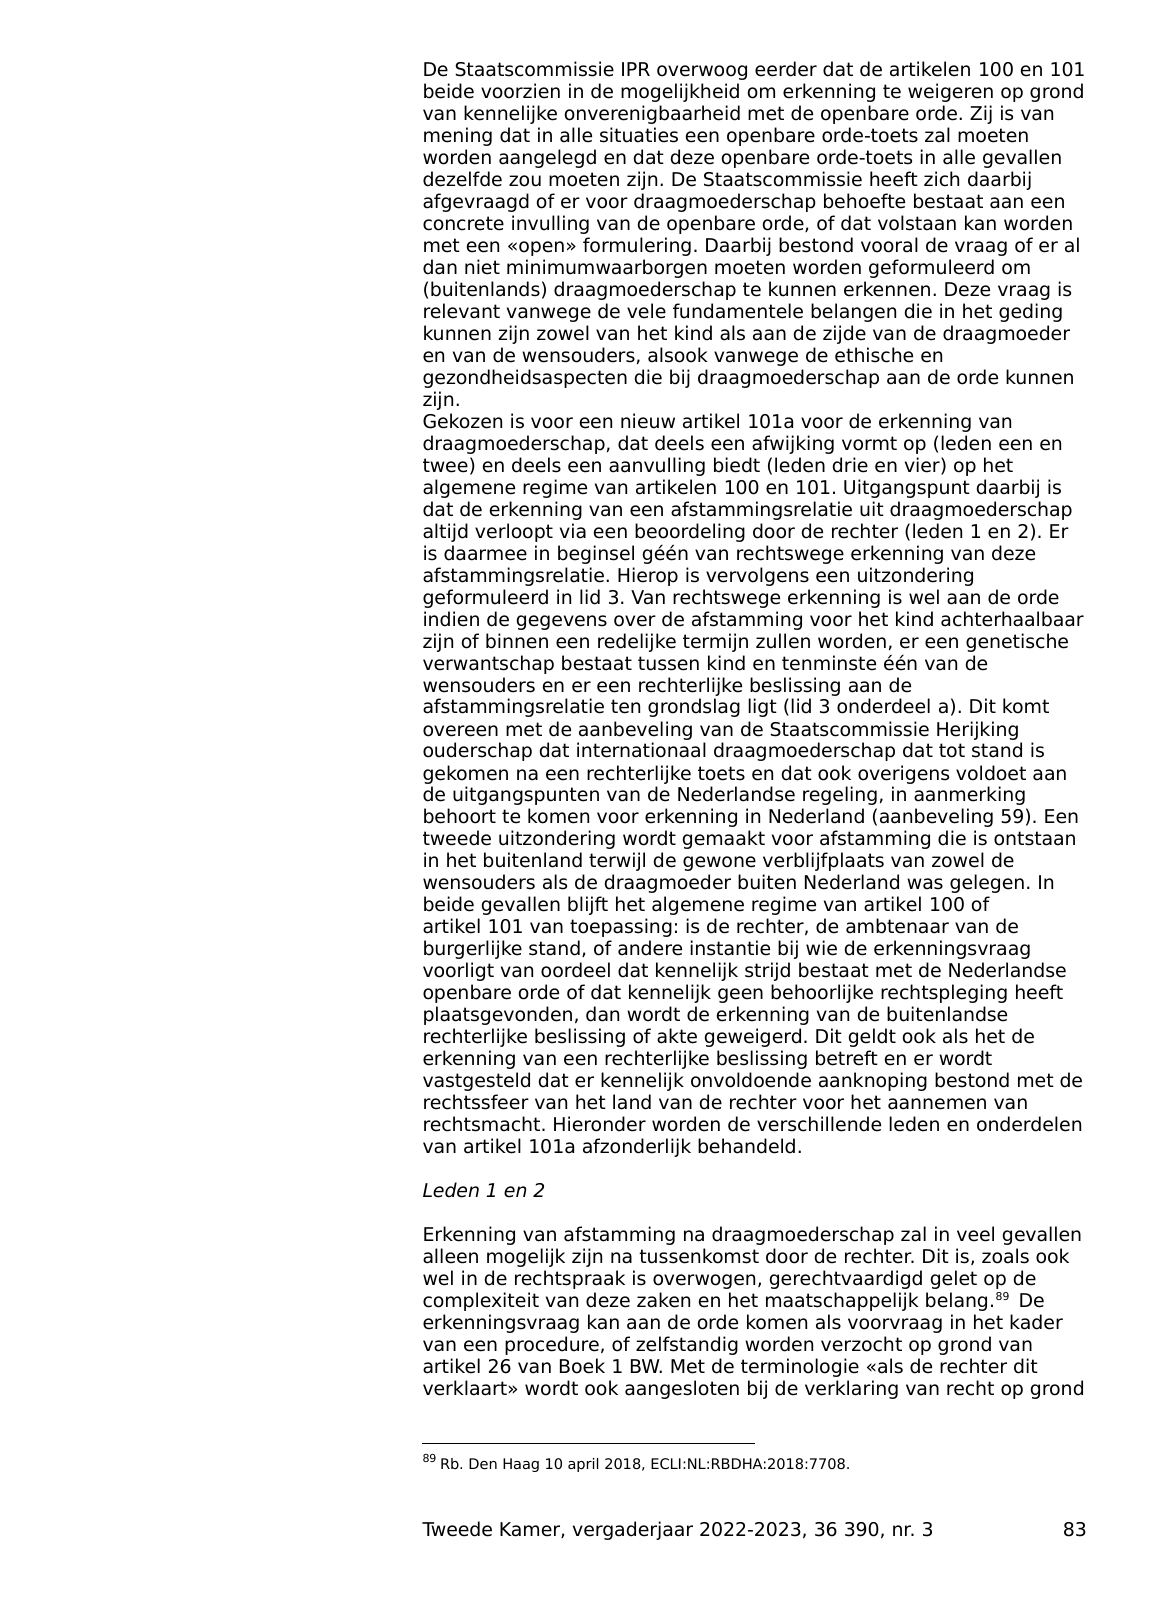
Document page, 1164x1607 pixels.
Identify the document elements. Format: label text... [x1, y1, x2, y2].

subtitle Leden 1 en 2 [422, 1180, 1087, 1202]
text Gekozen is voor een nieuw artikel 101a voor de erkenning van draagmoederschap, dat deels een afwijking vormt op (leden een en twee) en deels een aanvulling biedt (leden drie en vier) op het algemene regime van artikelen 100 en 101. Uitgangspunt daarbij is dat de erkenning van een afstammingsrelatie uit draagmoederschap altijd verloopt via een beoordeling door de rechter (leden 1 en 2). Er is daarmee in beginsel géén van rechtswege erkenning van deze afstammingsrelatie. Hierop is vervolgens een uitzondering geformuleerd in lid 3. Van rechtswege erkenning is wel aan de orde indien de gegevens over de afstamming voor het kind achterhaalbaar zijn of binnen een redelijke termijn zullen worden, er een genetische verwantschap bestaat tussen kind en tenminste één van de wensouders en er een rechterlijke beslissing aan de afstammingsrelatie ten grondslag ligt (lid 3 onderdeel a). Dit komt overeen met de aanbeveling van de Staatscommissie Herijking ouderschap dat internationaal draagmoederschap dat tot stand is gekomen na een rechterlijke toets en dat ook overigens voldoet aan de uitgangspunten van de Nederlandse regeling, in aanmerking behoort te komen voor erkenning in Nederland (aanbeveling 59). Een tweede uitzondering wordt gemaakt voor afstamming die is ontstaan in het buitenland terwijl de gewone verblijfplaats van zowel de wensouders als de draagmoeder buiten Nederland was gelegen. In beide gevallen blijft het algemene regime van artikel 100 of artikel 101 van toepassing: is de rechter, de ambtenaar van de burgerlijke stand, of andere instantie bij wie de erkenningsvraag voorligt van oordeel dat kennelijk strijd bestaat met de Nederlandse openbare orde of dat kennelijk geen behoorlijke rechtspleging heeft plaatsgevonden, dan wordt de erkenning van de buitenlandse rechterlijke beslissing of akte geweigerd. Dit geldt ook als het de erkenning van een rechterlijke beslissing betreft en er wordt vastgesteld dat er kennelijk onvoldoende aanknoping bestond met de rechtssfeer van het land van de rechter voor het aannemen van rechtsmacht. Hieronder worden de verschillende leden en onderdelen van artikel 101a afzonderlijk behandeld. [422, 411, 1087, 1158]
text Rb. Den Haag 10 april 2018, ECLI:NL:RBDHA:2018:7708. [422, 1452, 1087, 1474]
text De Staatscommissie IPR overwoog eerder dat de artikelen 100 en 101 beide voorzien in de mogelijkheid om erkenning te weigeren op grond van kennelijke onverenigbaarheid met de openbare orde. Zij is van mening dat in alle situaties een openbare orde-toets zal moeten worden aangelegd en dat deze openbare orde-toets in alle gevallen dezelfde zou moeten zijn. De Staatscommissie heeft zich daarbij afgevraagd of er voor draagmoederschap behoefte bestaat aan een concrete invulling van de openbare orde, of dat volstaan kan worden met een «open» formulering. Daarbij bestond vooral de vraag of er al dan niet minimumwaarborgen moeten worden geformuleerd om (buitenlands) draagmoederschap te kunnen erkennen. Deze vraag is relevant vanwege de vele fundamentele belangen die in het geding kunnen zijn zowel van het kind als aan de zijde van de draagmoeder en van de wensouders, alsook vanwege de ethische en gezondheidsaspecten die bij draagmoederschap aan de orde kunnen zijn. [422, 59, 1087, 411]
text Erkenning van afstamming na draagmoederschap zal in veel gevallen alleen mogelijk zijn na tussenkomst door de rechter. Dit is, zoals ook wel in de rechtspraak is overwogen, gerechtvaardigd gelet op de complexiteit van deze zaken en het maatschappelijk belang. De erkenningsvraag kan aan de orde komen als voorvraag in het kader van een procedure, of zelfstandig worden verzocht op grond van artikel 26 van Boek 1 BW. Met de terminologie «als de rechter dit verklaart» wordt ook aangesloten bij de verklaring van recht op grond [422, 1224, 1087, 1400]
